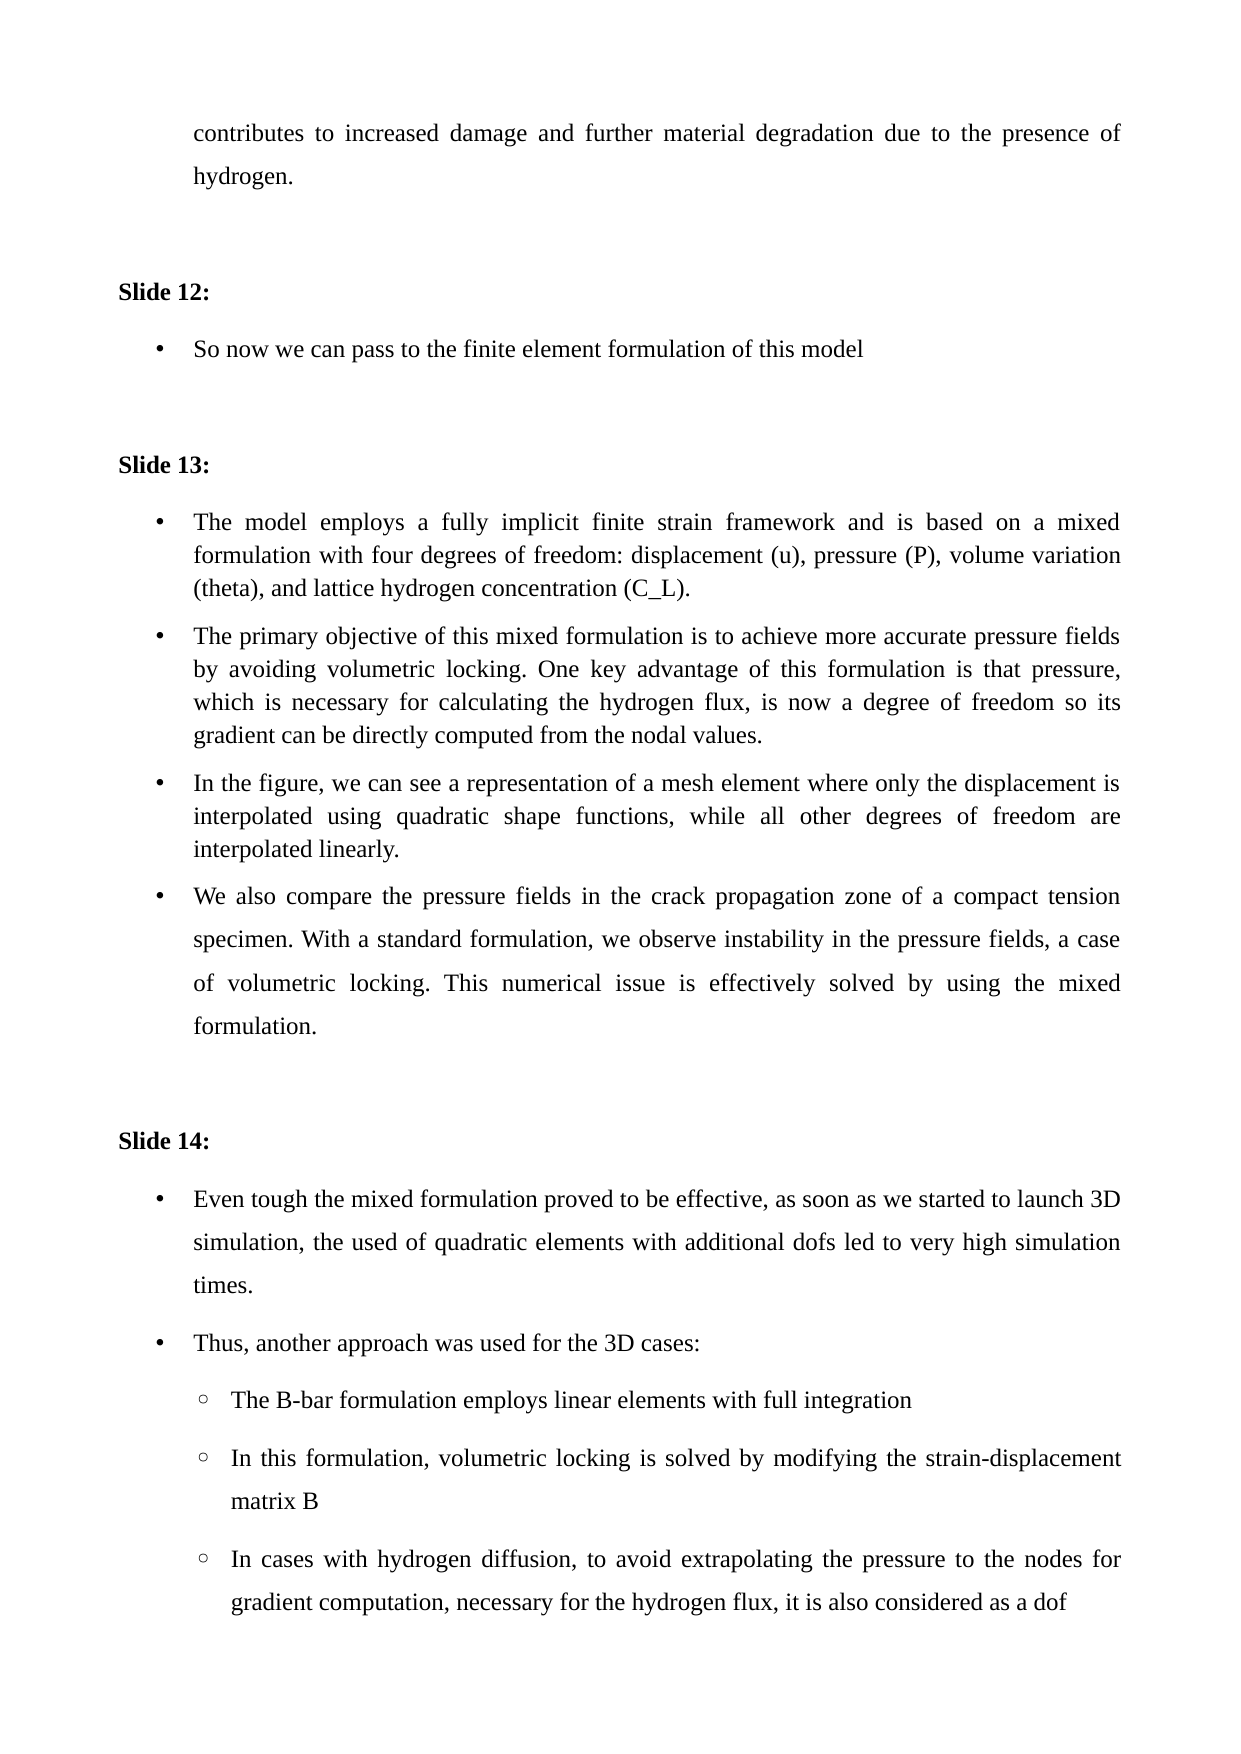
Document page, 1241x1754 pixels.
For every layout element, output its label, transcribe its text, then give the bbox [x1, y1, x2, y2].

text Slide 13: [118, 450, 1122, 478]
list The B-bar formulation employs linear elements with full integration [193, 1386, 1122, 1414]
list So now we can pass to the finite element formulation of this model [156, 334, 1122, 363]
list In the figure, we can see a representation of a mesh element where only the displacement is interpolated using quadratic shape functions, while all other degrees of freedom are interpolated linearly. [156, 768, 1122, 863]
list Thus, another approach was used for the 3D cases: [156, 1328, 1122, 1357]
text Slide 14: [118, 1126, 1122, 1155]
list In this formulation, volumetric locking is solved by modifying the strain-displacement matrix B [193, 1443, 1122, 1515]
list We also compare the pressure fields in the crack propagation zone of a compact tension specimen. With a standard formulation, we observe instability in the pressure fields, a case of volumetric locking. This numerical issue is effectively solved by using the mixed formulation. [156, 881, 1122, 1039]
list In cases with hydrogen diffusion, to avoid extrapolating the pressure to the nodes for gradient computation, necessary for the hydrogen flux, it is also considered as a dof [193, 1544, 1122, 1616]
text Slide 12: [118, 277, 1122, 305]
list contributes to increased damage and further material degradation due to the presence of hydrogen. [156, 118, 1122, 190]
list The model employs a fully implicit finite strain framework and is based on a mixed formulation with four degrees of freedom: displacement (u), pressure (P), volume variation (theta), and lattice hydrogen concentration (C_L). [156, 507, 1122, 602]
list The primary objective of this mixed formulation is to achieve more accurate pressure fields by avoiding volumetric locking. One key advantage of this formulation is that pressure, which is necessary for calculating the hydrogen flux, is now a degree of freedom so its gradient can be directly computed from the nodal values. [156, 621, 1122, 749]
list Even tough the mixed formulation proved to be effective, as soon as we started to launch 3D simulation, the used of quadratic elements with additional dofs led to very high simulation times. [156, 1184, 1122, 1299]
